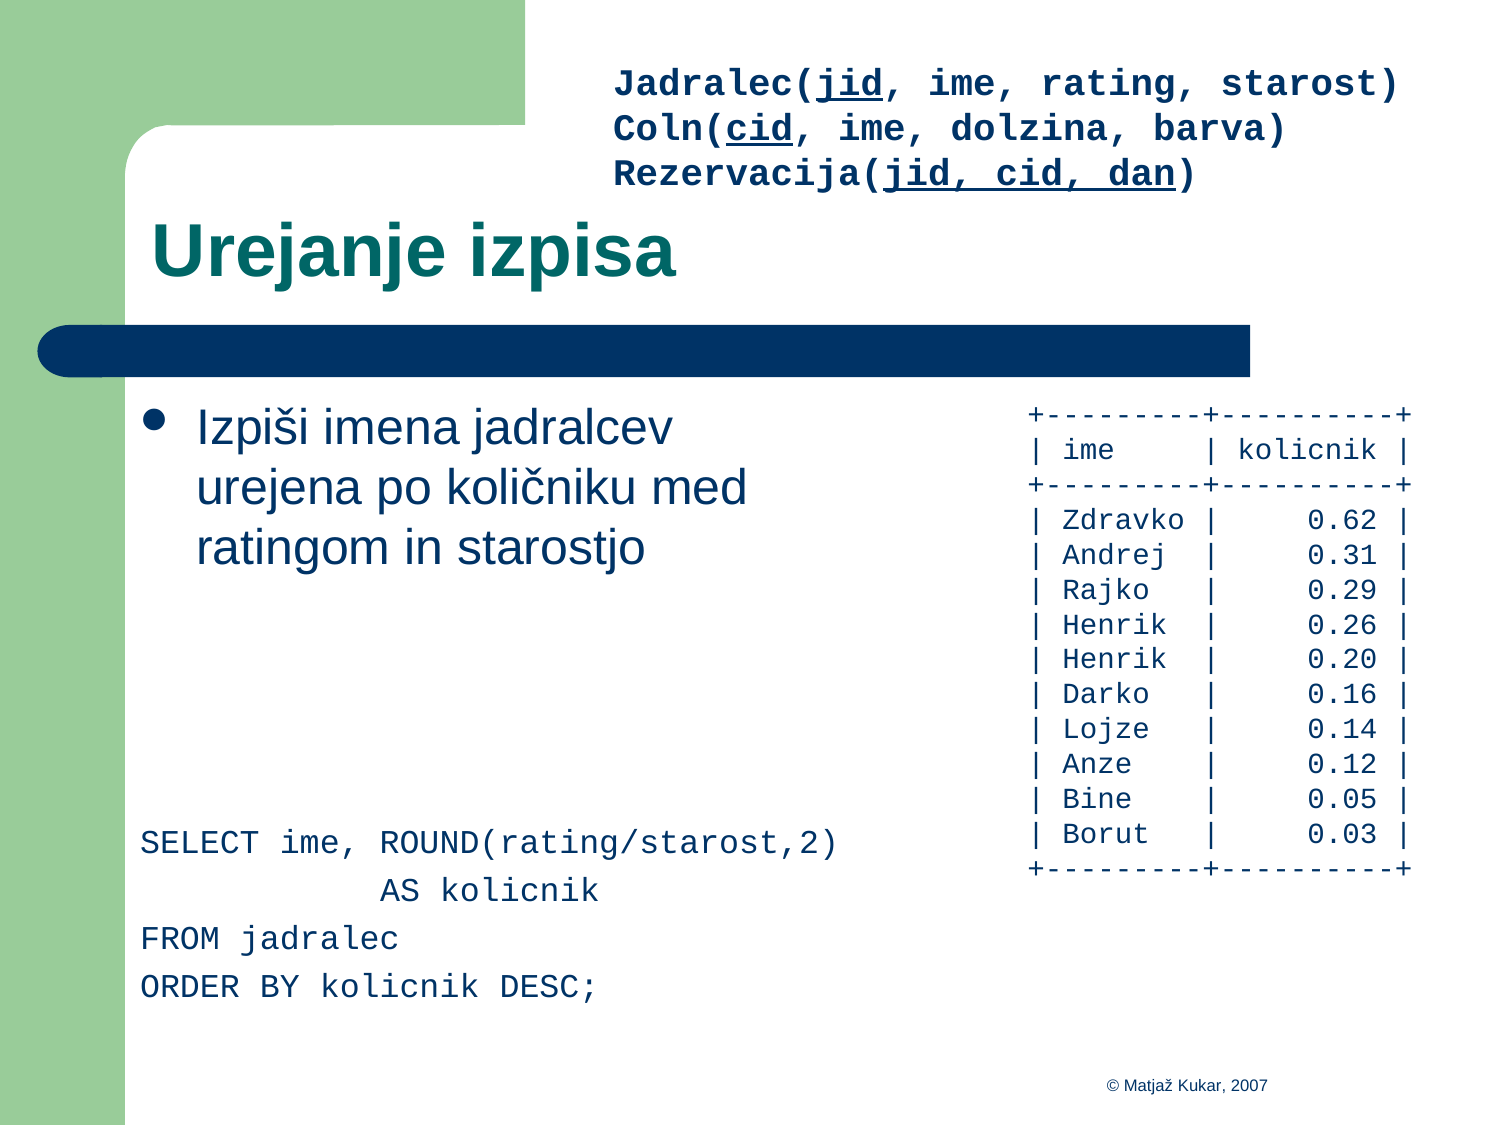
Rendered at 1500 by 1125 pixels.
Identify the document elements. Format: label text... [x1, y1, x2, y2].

title Urejanje izpisa [136, 136, 1414, 301]
text_box Jadralec(jid, ime, rating, starost) Coln(cid, ime, dolzina, barva) Rezervacija(jid, cid, dan) [523, 49, 1416, 201]
text_box © Matjaž Kukar, 2007 [1038, 1025, 1426, 1103]
text_box +---------+----------+ | ime | kolicnik | +---------+----------+ | Zdravko | 0.62 | | Andrej | 0.31 | | Rajko | 0.29 | | Henrik | 0.26 | | Henrik | 0.20 | | Darko | 0.16 | | Lojze | 0.14 | | Anze | 0.12 | | Bine | 0.05 | | Borut | 0.03 | +---------+----------+ [1012, 387, 1500, 893]
list Izpiši imena jadralcev urejena po količniku med ratingom in starostjo [125, 387, 863, 681]
list SELECT ime, ROUND(rating/starost,2) AS kolicnik FROM jadralec ORDER BY kolicnik DESC; [124, 812, 1038, 1125]
